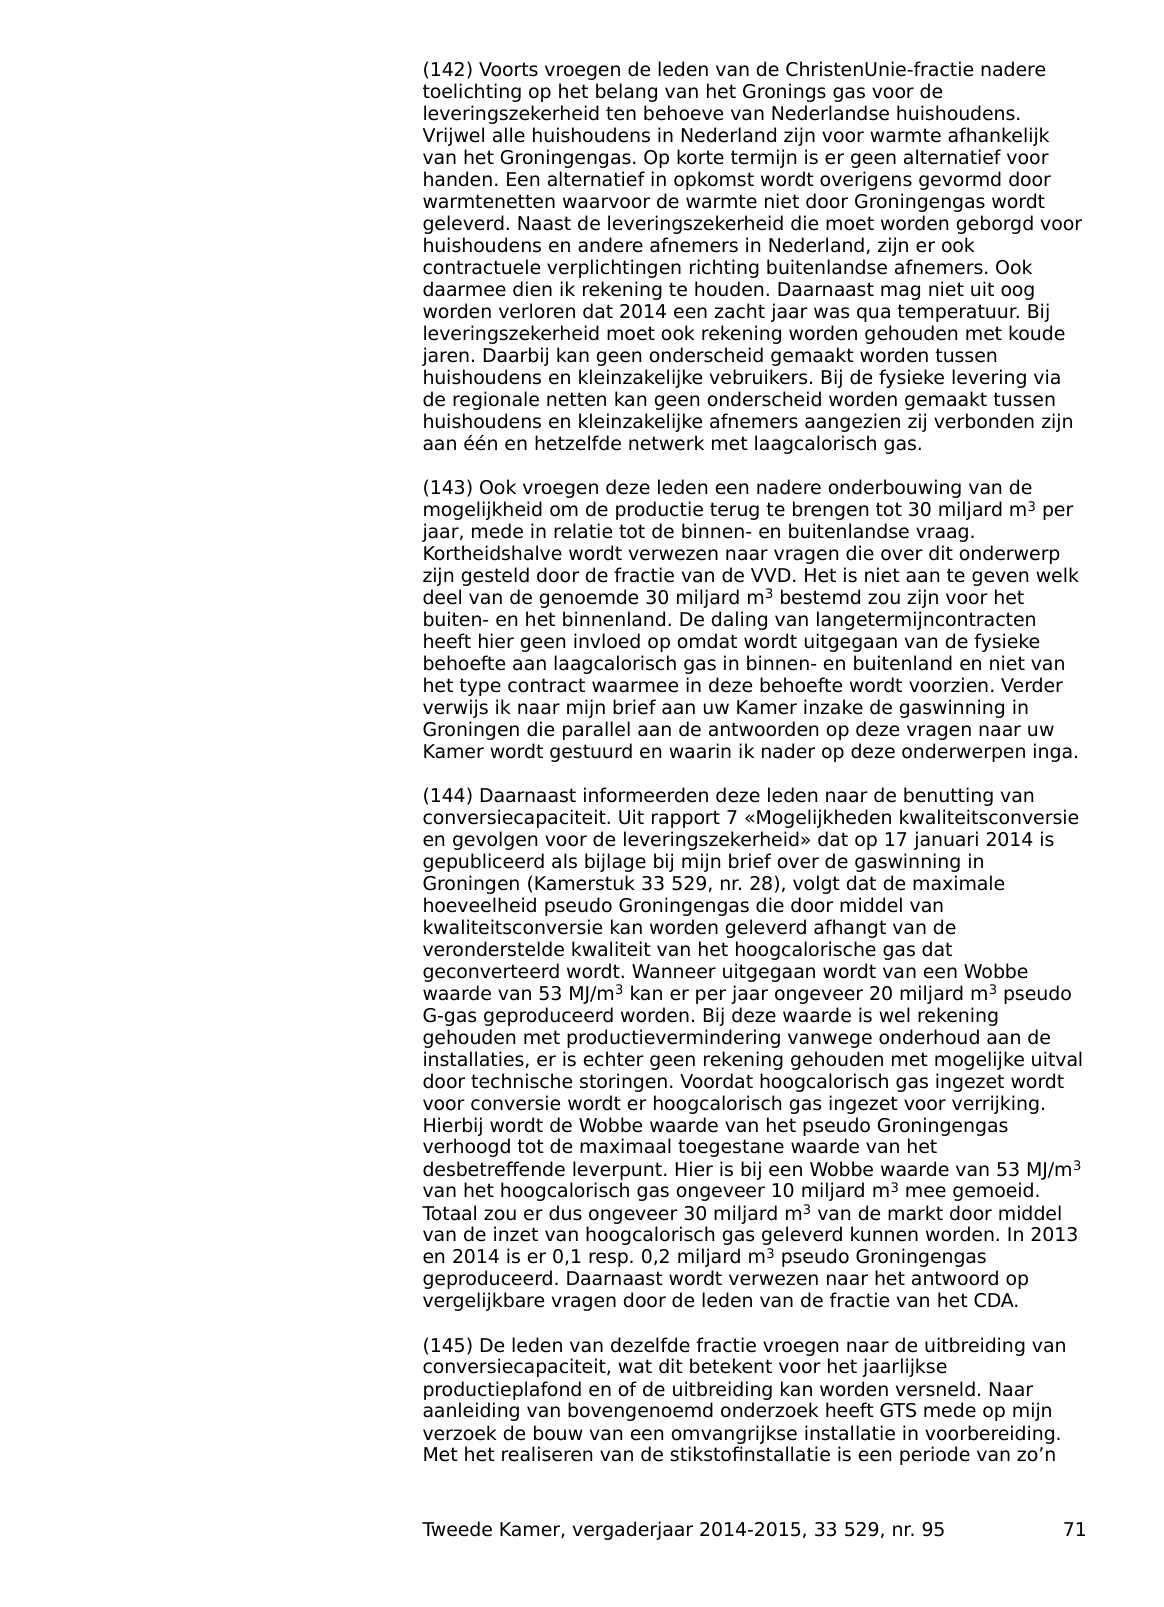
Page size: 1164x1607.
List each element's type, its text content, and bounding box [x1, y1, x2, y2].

text (144) Daarnaast informeerden deze leden naar de benutting van conversiecapaciteit. Uit rapport 7 «Mogelijkheden kwaliteitsconversie en gevolgen voor de leveringszekerheid» dat op 17 januari 2014 is gepubliceerd als bijlage bij mijn brief over de gaswinning in Groningen (Kamerstuk 33 529, nr. 28), volgt dat de maximale hoeveelheid pseudo Groningengas die door middel van kwaliteitsconversie kan worden geleverd afhangt van de veronderstelde kwaliteit van het hoogcalorische gas dat geconverteerd wordt. Wanneer uitgegaan wordt van een Wobbe waarde van 53 MJ/m3 kan er per jaar ongeveer 20 miljard m3 pseudo G-gas geproduceerd worden. Bij deze waarde is wel rekening gehouden met productievermindering vanwege onderhoud aan de installaties, er is echter geen rekening gehouden met mogelijke uitval door technische storingen. Voordat hoogcalorisch gas ingezet wordt voor conversie wordt er hoogcalorisch gas ingezet voor verrijking. Hierbij wordt de Wobbe waarde van het pseudo Groningengas verhoogd tot de maximaal toegestane waarde van het desbetreffende leverpunt. Hier is bij een Wobbe waarde van 53 MJ/m3 van het hoogcalorisch gas ongeveer 10 miljard m3 mee gemoeid. Totaal zou er dus ongeveer 30 miljard m3 van de markt door middel van de inzet van hoogcalorisch gas geleverd kunnen worden. In 2013 en 2014 is er 0,1 resp. 0,2 miljard m3 pseudo Groningengas geproduceerd. Daarnaast wordt verwezen naar het antwoord op vergelijkbare vragen door de leden van de fractie van het CDA. [422, 785, 1087, 1312]
text (143) Ook vroegen deze leden een nadere onderbouwing van de mogelijkheid om de productie terug te brengen tot 30 miljard m3 per jaar, mede in relatie tot de binnen- en buitenlandse vraag. Kortheidshalve wordt verwezen naar vragen die over dit onderwerp zijn gesteld door de fractie van de VVD. Het is niet aan te geven welk deel van de genoemde 30 miljard m3 bestemd zou zijn voor het buiten- en het binnenland. De daling van langetermijncontracten heeft hier geen invloed op omdat wordt uitgegaan van de fysieke behoefte aan laagcalorisch gas in binnen- en buitenland en niet van het type contract waarmee in deze behoefte wordt voorzien. Verder verwijs ik naar mijn brief aan uw Kamer inzake de gaswinning in Groningen die parallel aan de antwoorden op deze vragen naar uw Kamer wordt gestuurd en waarin ik nader op deze onderwerpen inga. [422, 477, 1087, 763]
text (142) Voorts vroegen de leden van de ChristenUnie-fractie nadere toelichting op het belang van het Gronings gas voor de leveringszekerheid ten behoeve van Nederlandse huishoudens. Vrijwel alle huishoudens in Nederland zijn voor warmte afhankelijk van het Groningengas. Op korte termijn is er geen alternatief voor handen. Een alternatief in opkomst wordt overigens gevormd door warmtenetten waarvoor de warmte niet door Groningengas wordt geleverd. Naast de leveringszekerheid die moet worden geborgd voor huishoudens en andere afnemers in Nederland, zijn er ook contractuele verplichtingen richting buitenlandse afnemers. Ook daarmee dien ik rekening te houden. Daarnaast mag niet uit oog worden verloren dat 2014 een zacht jaar was qua temperatuur. Bij leveringszekerheid moet ook rekening worden gehouden met koude jaren. Daarbij kan geen onderscheid gemaakt worden tussen huishoudens en kleinzakelijke vebruikers. Bij de fysieke levering via de regionale netten kan geen onderscheid worden gemaakt tussen huishoudens en kleinzakelijke afnemers aangezien zij verbonden zijn aan één en hetzelfde netwerk met laagcalorisch gas. [422, 59, 1087, 455]
text (145) De leden van dezelfde fractie vroegen naar de uitbreiding van conversiecapaciteit, wat dit betekent voor het jaarlijkse productieplafond en of de uitbreiding kan worden versneld. Naar aanleiding van bovengenoemd onderzoek heeft GTS mede op mijn verzoek de bouw van een omvangrijkse installatie in voorbereiding. Met het realiseren van de stikstofinstallatie is een periode van zo’n [422, 1334, 1087, 1466]
